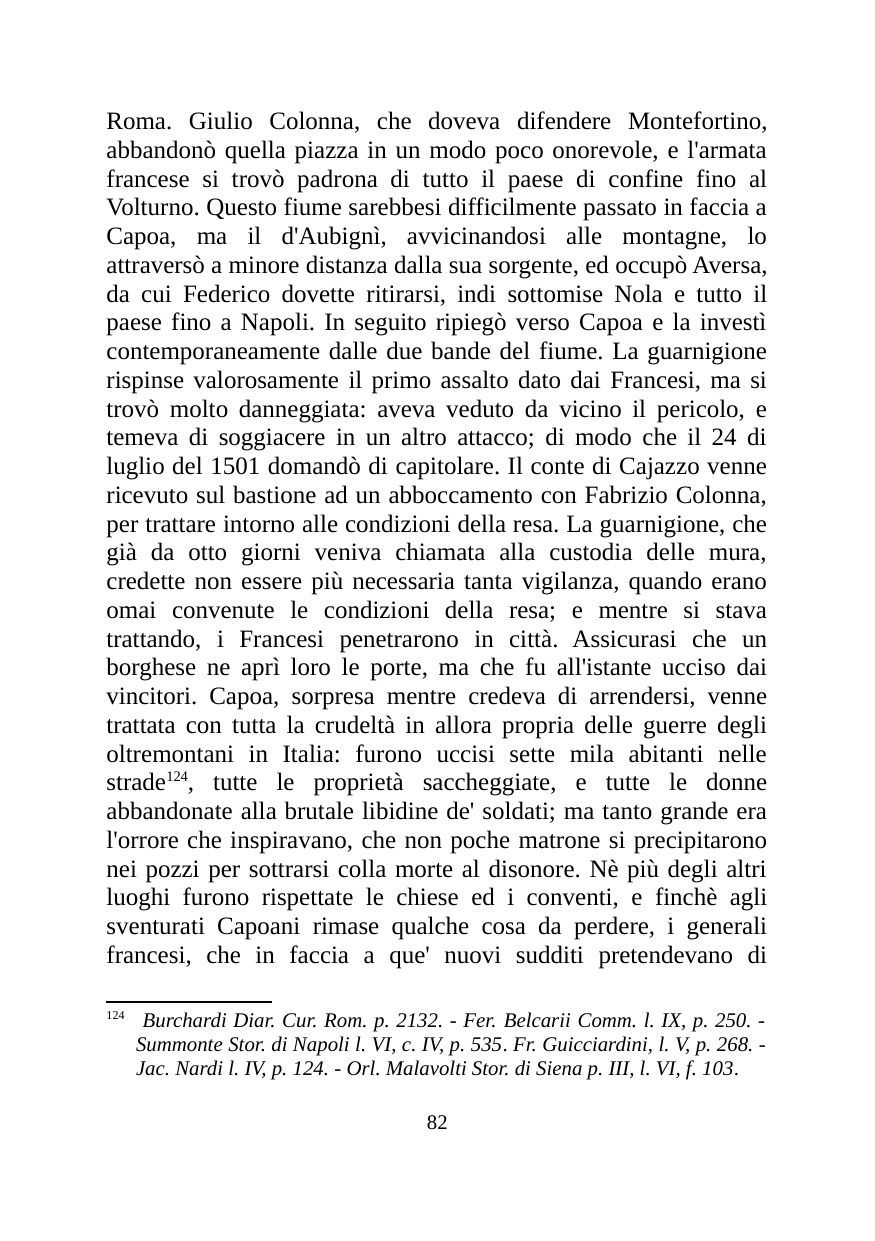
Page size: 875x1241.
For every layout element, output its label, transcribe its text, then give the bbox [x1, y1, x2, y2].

text Roma. Giulio Colonna, che doveva difendere Montefortino, abbandonò quella piazza in un modo poco onorevole, e l'armata francese si trovò padrona di tutto il paese di confine fino al Volturno. Questo fiume sarebbesi difficilmente passato in faccia a Capoa, ma il d'Aubignì, avvicinandosi alle montagne, lo attraversò a minore distanza dalla sua sorgente, ed occupò Aversa, da cui Federico dovette ritirarsi, indi sottomise Nola e tutto il paese fino a Napoli. In seguito ripiegò verso Capoa e la investì contemporaneamente dalle due bande del fiume. La guarnigione rispinse valorosamente il primo assalto dato dai Francesi, ma si trovò molto danneggiata: aveva veduto da vicino il pericolo, e temeva di soggiacere in un altro attacco; di modo che il 24 di luglio del 1501 domandò di capitolare. Il conte di Cajazzo venne ricevuto sul bastione ad un abboccamento con Fabrizio Colonna, per trattare intorno alle condizioni della resa. La guarnigione, che già da otto giorni veniva chiamata alla custodia delle mura, credette non essere più necessaria tanta vigilanza, quando erano omai convenute le condizioni della resa; e mentre si stava trattando, i Francesi penetrarono in città. Assicurasi che un borghese ne aprì loro le porte, ma che fu all'istante ucciso dai vincitori. Capoa, sorpresa mentre credeva di arrendersi, venne trattata con tutta la crudeltà in allora propria delle guerre degli oltremontani in Italia: furono uccisi sette mila abitanti nelle strade, tutte le proprietà saccheggiate, e tutte le donne abbandonate alla brutale libidine de' soldati; ma tanto grande era l'orrore che inspiravano, che non poche matrone si precipitarono nei pozzi per sottrarsi colla morte al disonore. Nè più degli altri luoghi furono rispettate le chiese ed i conventi, e finchè agli sventurati Capoani rimase qualche cosa da perdere, i generali francesi, che in faccia a que' nuovi sudditi pretendevano di [106, 106, 768, 969]
text Burchardi Diar. Cur. Rom. p. 2132. - Fer. Belcarii Comm. l. IX, p. 250. - Summonte Stor. di Napoli l. VI, c. IV, p. 535. Fr. Guicciardini, l. V, p. 268. - Jac. Nardi l. IV, p. 124. - Orl. Malavolti Stor. di Siena p. III, l. VI, f. 103. [106, 1008, 768, 1080]
